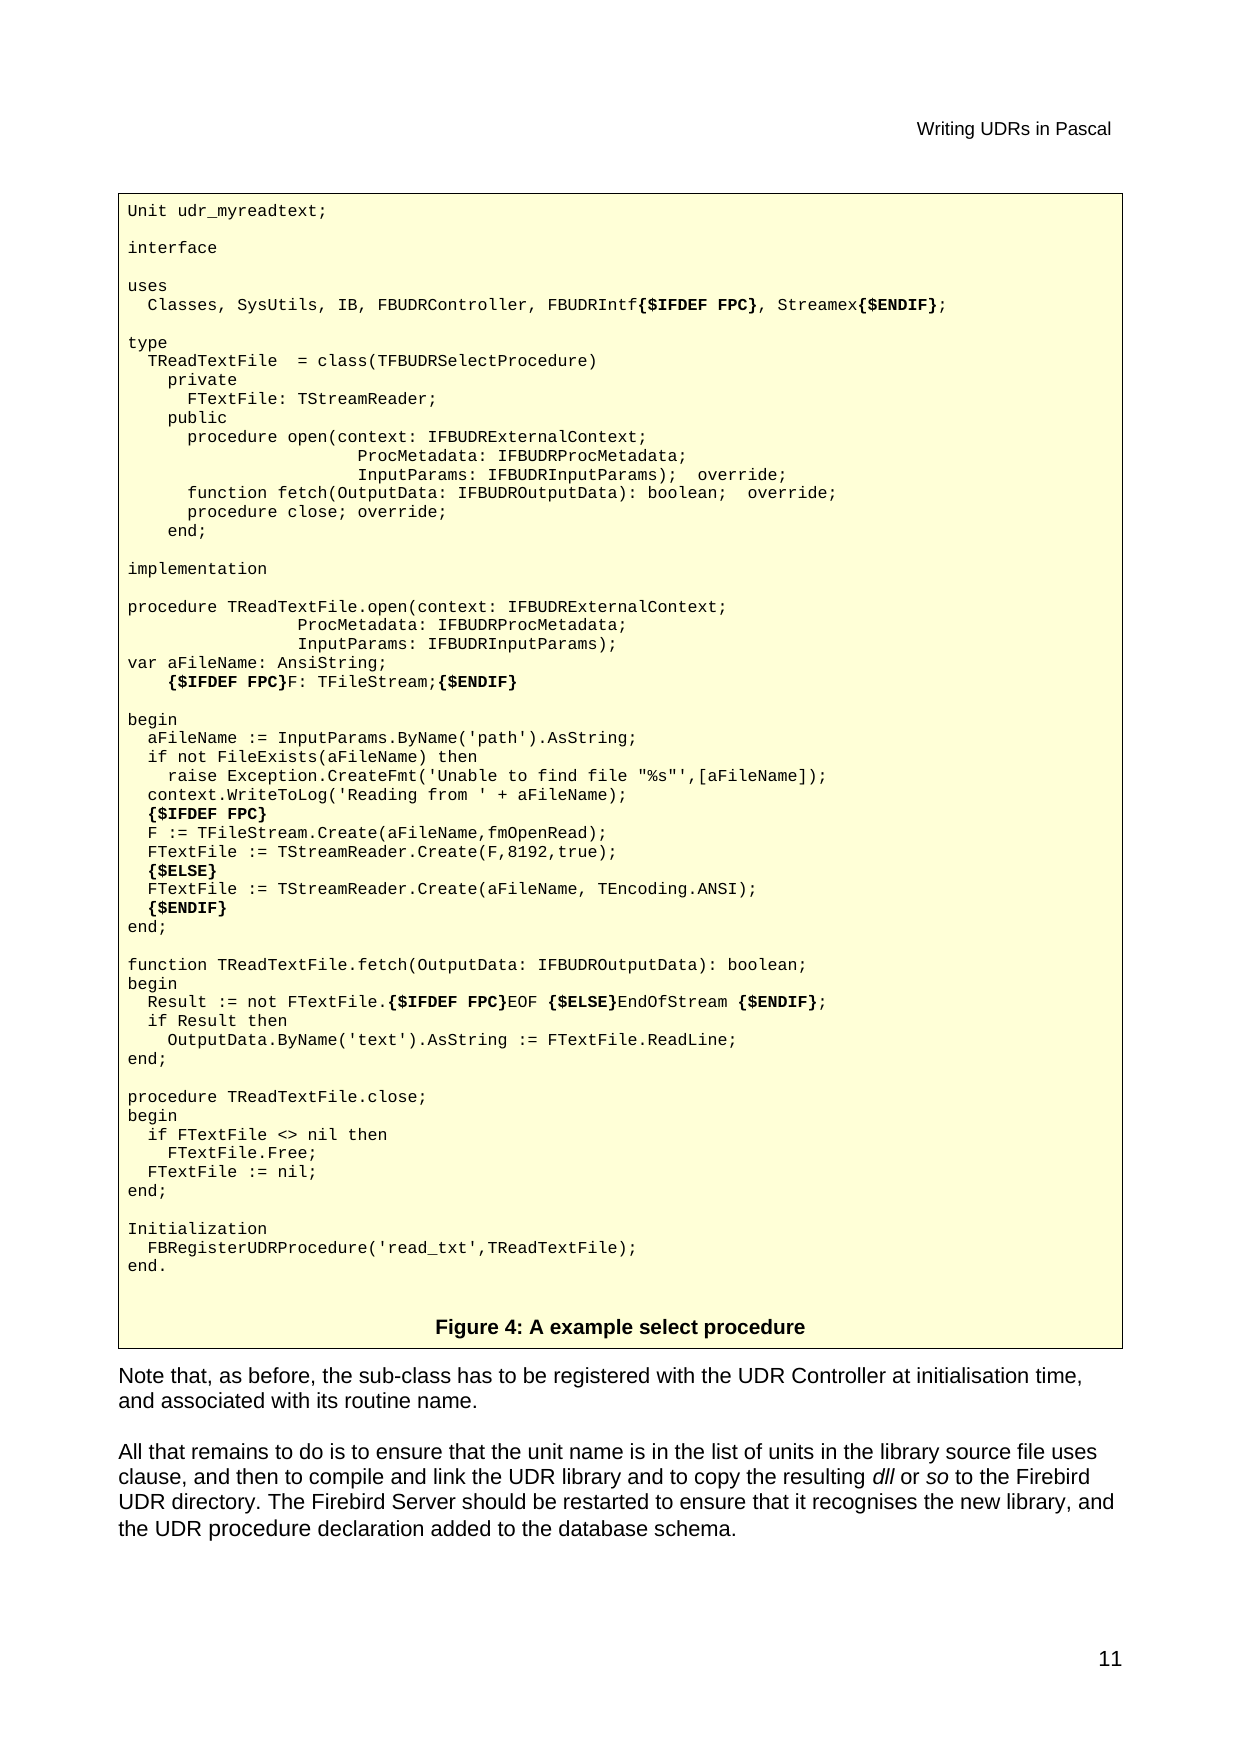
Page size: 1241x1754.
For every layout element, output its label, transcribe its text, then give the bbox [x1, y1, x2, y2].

text var aFileName: AnsiString; [127, 655, 1113, 673]
text function TReadTextFile.fetch(OutputData: IFBUDROutputData): boolean; [127, 956, 1113, 975]
text Result := not FTextFile.{$IFDEF FPC}EOF {$ELSE}EndOfStream {$ENDIF}; [127, 994, 1113, 1013]
text FTextFile := TStreamReader.Create(aFileName, TEncoding.ANSI); [127, 881, 1113, 900]
text Classes, SysUtils, IB, FBUDRController, FBUDRIntf{$IFDEF FPC}, Streamex{$ENDIF}; [127, 296, 1113, 315]
text if Result then [127, 1013, 1113, 1032]
text InputParams: IFBUDRInputParams); override; [127, 466, 1113, 485]
text procedure open(context: IFBUDRExternalContext; [127, 428, 1113, 447]
text FTextFile: TStreamReader; [127, 391, 1113, 409]
text {$IFDEF FPC}F: TFileStream;{$ENDIF} [127, 673, 1113, 692]
text OutputData.ByName('text').AsString := FTextFile.ReadLine; [127, 1032, 1113, 1051]
text begin [127, 975, 1113, 994]
text aFileName := InputParams.ByName('path').AsString; [127, 730, 1113, 749]
text end; [127, 1051, 1113, 1069]
text if FTextFile <> nil then [127, 1126, 1113, 1145]
text TReadTextFile = class(TFBUDRSelectProcedure) [127, 353, 1113, 372]
text ProcMetadata: IFBUDRProcMetadata; [127, 617, 1113, 636]
text F := TFileStream.Create(aFileName,fmOpenRead); [127, 824, 1113, 843]
text public [127, 409, 1113, 428]
text FTextFile := nil; [127, 1164, 1113, 1183]
text if not FileExists(aFileName) then [127, 749, 1113, 768]
text FBRegisterUDRProcedure('read_txt',TReadTextFile); [127, 1239, 1113, 1258]
text end. [127, 1258, 1113, 1277]
text [118, 178, 1122, 193]
text InputParams: IFBUDRInputParams); [127, 636, 1113, 655]
text context.WriteToLog('Reading from ' + aFileName); [127, 787, 1113, 806]
text implementation [127, 560, 1113, 579]
text raise Exception.CreateFmt('Unable to find file "%s"',[aFileName]); [127, 768, 1113, 787]
text end; [127, 523, 1113, 542]
text type [127, 334, 1113, 353]
text Unit udr_myreadtext; [127, 202, 1113, 221]
text begin [127, 711, 1113, 730]
text All that remains to do is to ensure that the unit name is in the list of units in the library source file uses clause, and then to compile and link the UDR library and to copy the resulting dll or so to the Firebird UDR directory. The Firebird Server should be restarted to ensure that it recognises the new library, and the UDR procedure declaration added to the database schema. [118, 1439, 1122, 1541]
text Initialization [127, 1220, 1113, 1239]
text ProcMetadata: IFBUDRProcMetadata; [127, 447, 1113, 466]
text procedure close; override; [127, 504, 1113, 523]
text end; [127, 919, 1113, 937]
text end; [127, 1183, 1113, 1201]
text {$IFDEF FPC} [127, 806, 1113, 824]
text Note that, as before, the sub-class has to be registered with the UDR Controller at initialisation time, and associated with its routine name. [118, 1349, 1122, 1413]
text {$ENDIF} [127, 900, 1113, 919]
text FTextFile.Free; [127, 1145, 1113, 1164]
text interface [127, 240, 1113, 259]
text begin [127, 1107, 1113, 1126]
text private [127, 372, 1113, 391]
text {$ELSE} [127, 862, 1113, 881]
text function fetch(OutputData: IFBUDROutputData): boolean; override; [127, 485, 1113, 504]
text FTextFile := TStreamReader.Create(F,8192,true); [127, 843, 1113, 862]
text uses [127, 278, 1113, 296]
text procedure TReadTextFile.close; [127, 1088, 1113, 1107]
text Figure 4: A example select procedure [127, 1315, 1113, 1339]
text procedure TReadTextFile.open(context: IFBUDRExternalContext; [127, 598, 1113, 617]
